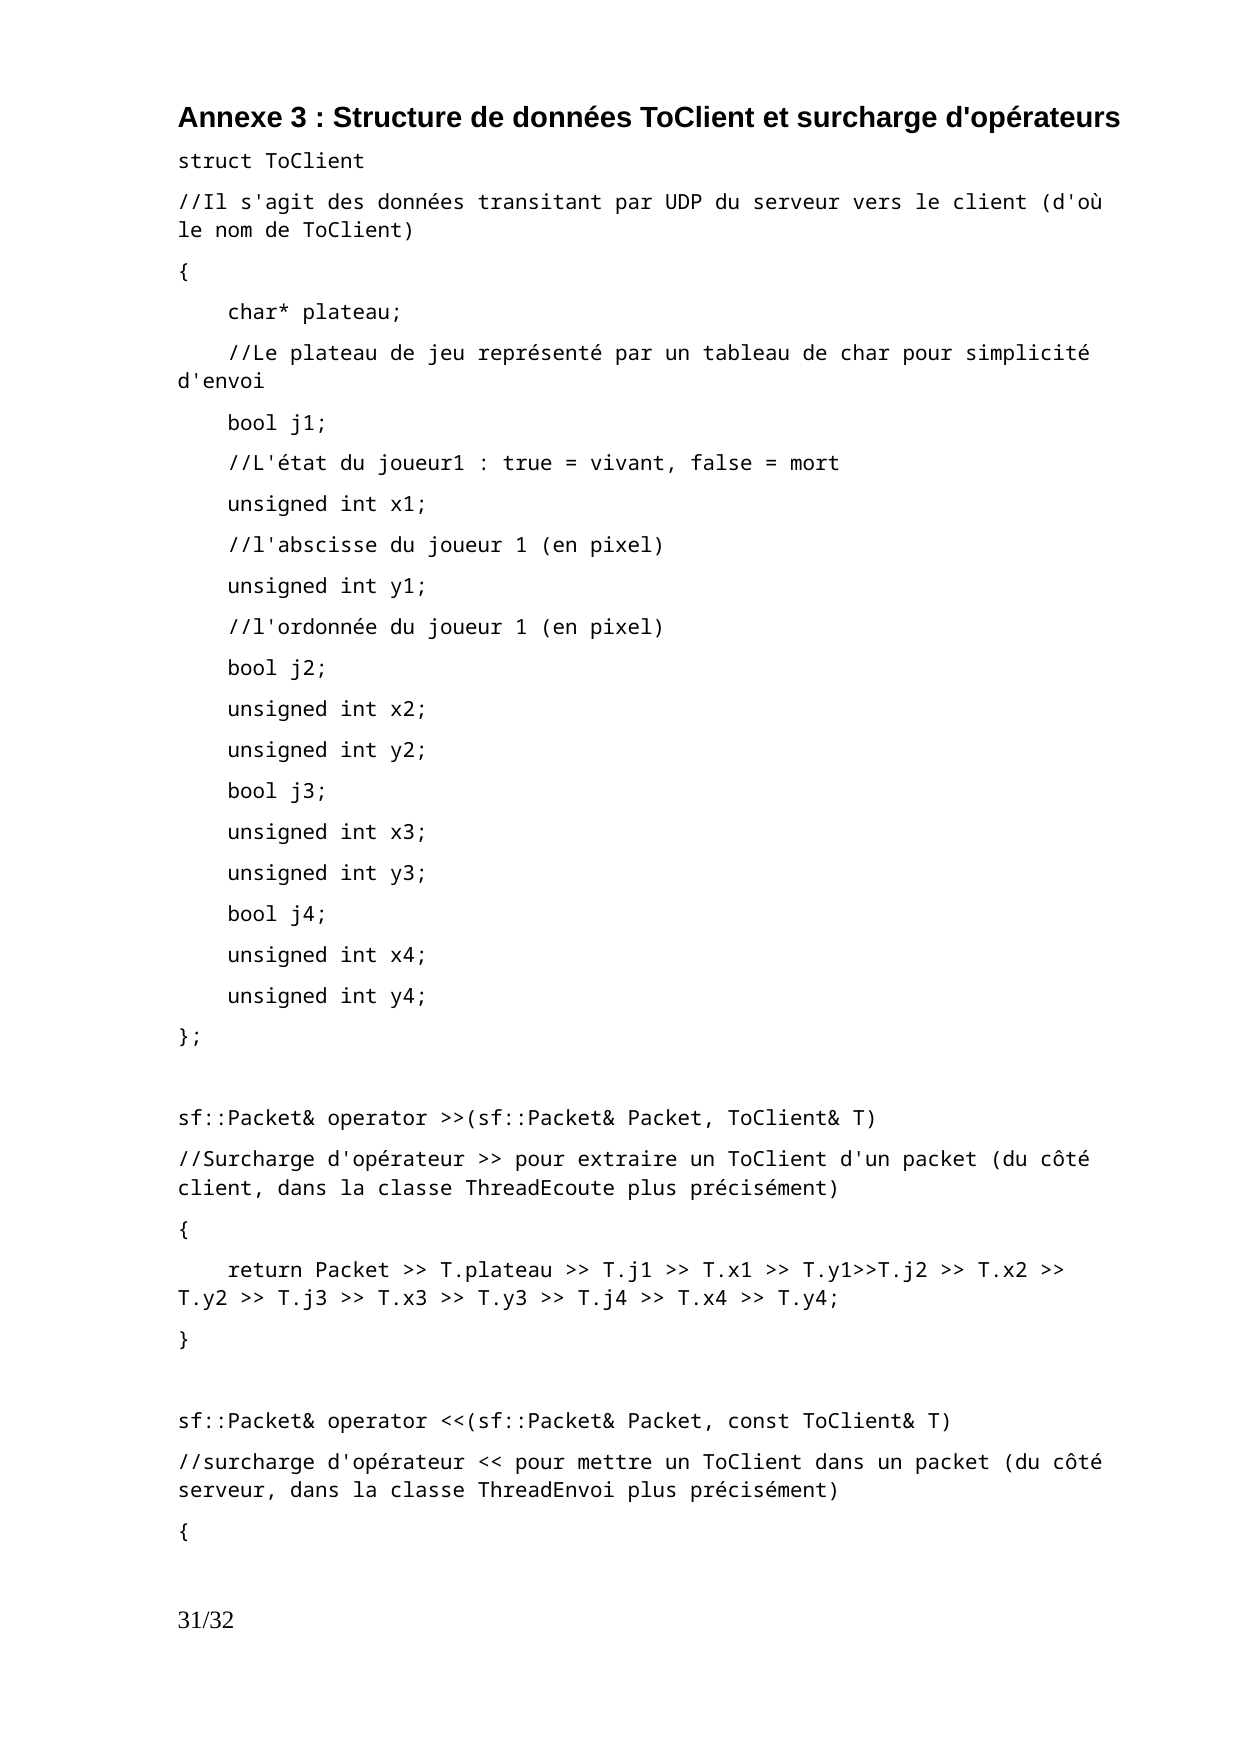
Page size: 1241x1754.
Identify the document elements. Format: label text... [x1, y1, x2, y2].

text { [177, 256, 1122, 285]
text bool j1; [177, 408, 1122, 436]
text bool j4; [177, 899, 1122, 927]
text //Le plateau de jeu représenté par un tableau de char pour simplicité d'envoi [177, 338, 1122, 395]
text } [177, 1324, 1122, 1353]
text //Il s'agit des données transitant par UDP du serveur vers le client (d'où le nom de ToClient) [177, 187, 1122, 244]
text //Surcharge d'opérateur >> pour extraire un ToClient d'un packet (du côté client, dans la classe ThreadEcoute plus précisément) [177, 1144, 1122, 1201]
text unsigned int x4; [177, 940, 1122, 968]
text //L'état du joueur1 : true = vivant, false = mort [177, 448, 1122, 477]
text //l'ordonnée du joueur 1 (en pixel) [177, 612, 1122, 641]
text char* plateau; [177, 297, 1122, 326]
text }; [177, 1022, 1122, 1050]
text sf::Packet& operator <<(sf::Packet& Packet, const ToClient& T) [177, 1406, 1122, 1434]
text sf::Packet& operator >>(sf::Packet& Packet, ToClient& T) [177, 1103, 1122, 1132]
text struct ToClient [177, 146, 1122, 174]
text unsigned int y3; [177, 858, 1122, 886]
text unsigned int y4; [177, 981, 1122, 1009]
text unsigned int x2; [177, 694, 1122, 723]
text return Packet >> T.plateau >> T.j1 >> T.x1 >> T.y1>>T.j2 >> T.x2 >> T.y2 >> T.j3 >> T.x3 >> T.y3 >> T.j4 >> T.x4 >> T.y4; [177, 1255, 1122, 1312]
text //surcharge d'opérateur << pour mettre un ToClient dans un packet (du côté serveur, dans la classe ThreadEnvoi plus précisément) [177, 1447, 1122, 1504]
text unsigned int y2; [177, 735, 1122, 763]
subtitle Annexe 3 : Structure de données ToClient et surcharge d'opérateurs [177, 100, 1122, 133]
text { [177, 1516, 1122, 1545]
text unsigned int x3; [177, 817, 1122, 845]
text unsigned int x1; [177, 489, 1122, 518]
text //l'abscisse du joueur 1 (en pixel) [177, 530, 1122, 559]
text { [177, 1214, 1122, 1242]
text bool j3; [177, 776, 1122, 804]
text bool j2; [177, 653, 1122, 682]
text unsigned int y1; [177, 571, 1122, 600]
